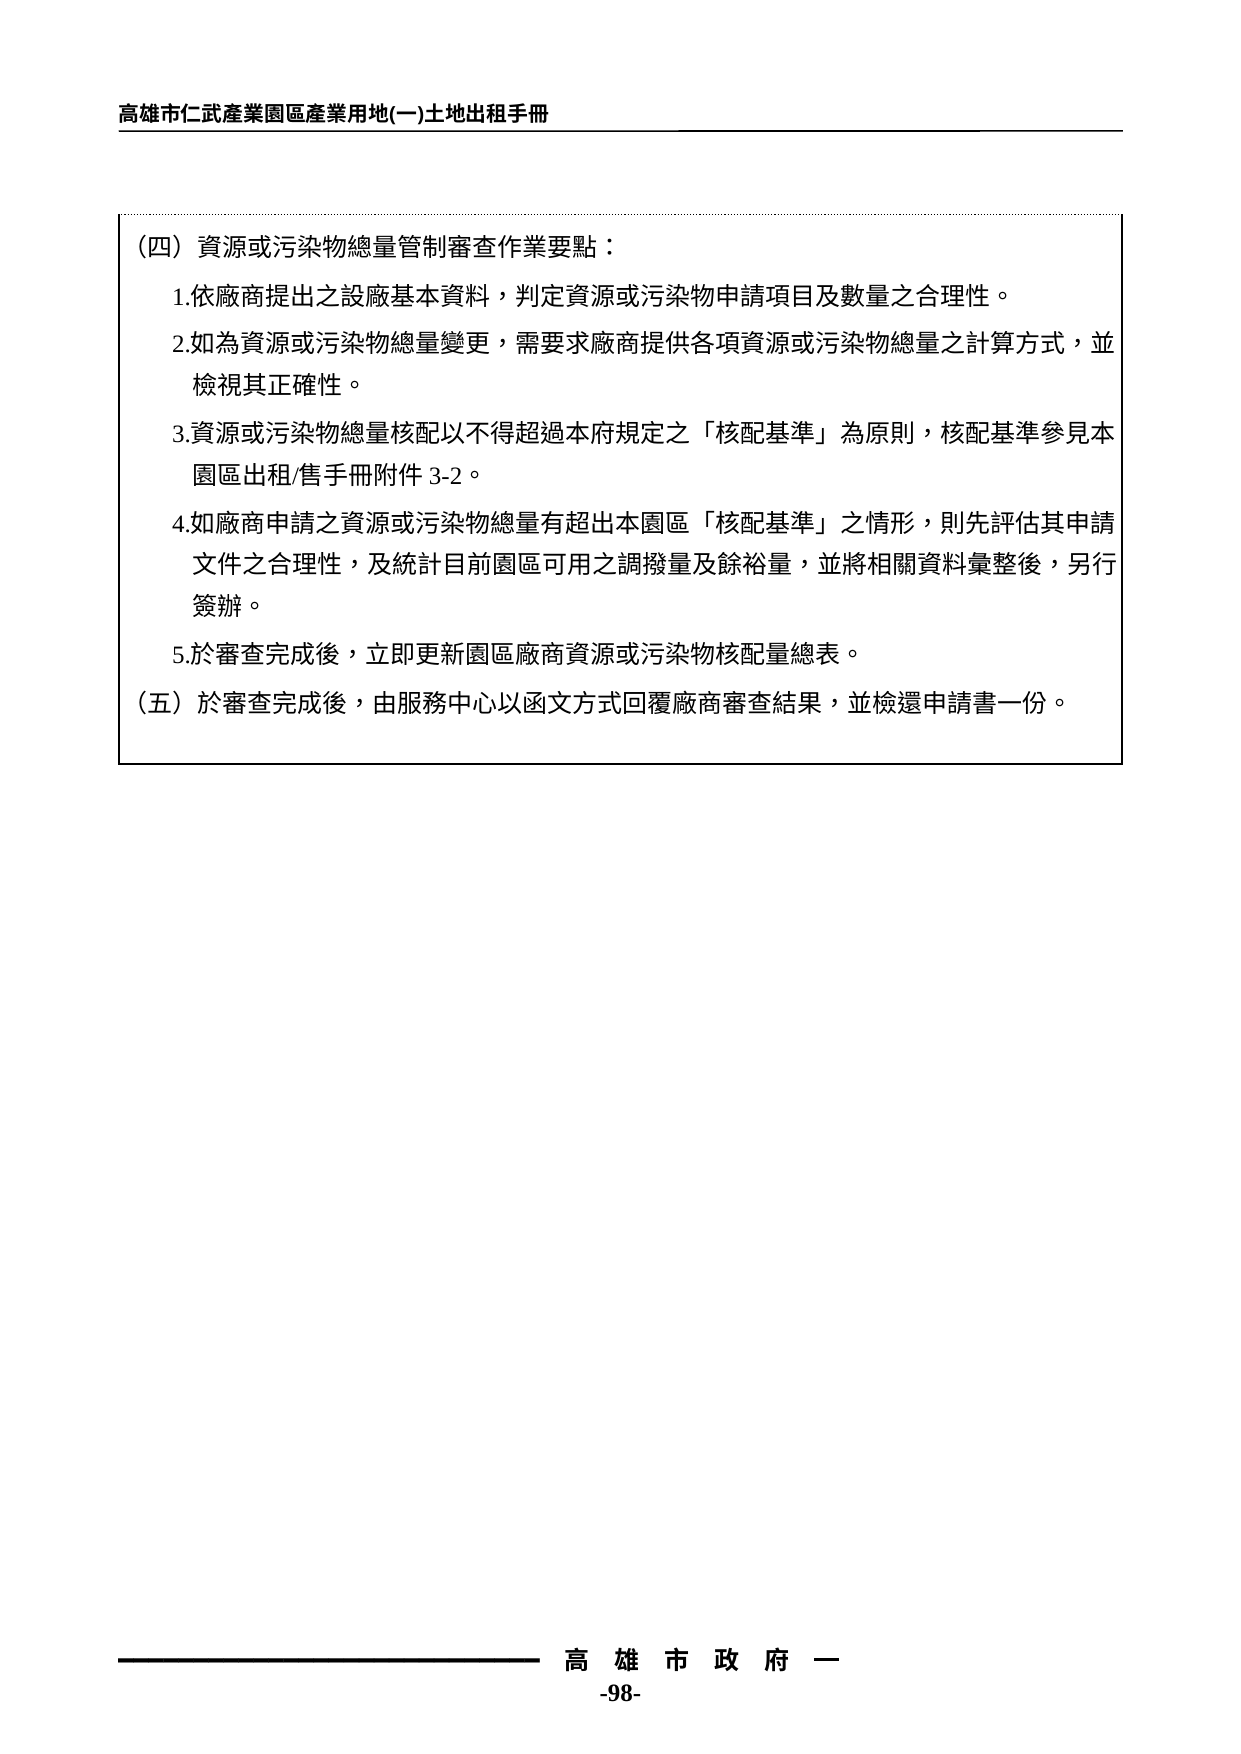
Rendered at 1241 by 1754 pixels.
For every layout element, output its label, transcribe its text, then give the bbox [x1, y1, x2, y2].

table_header （四）資源或污染物總量管制審查作業要點： 1.依廠商提出之設廠基本資料，判定資源或污染物申請項目及數量之合理性。 2.如為資源或污染物總量變更，需要求廠商提供各項資源或污染物總量之計算方式，並檢視其正確性。 3.資源或污染物總量核配以不得超過本府規定之「核配基準」為原則，核配基準參見本園區出租/售手冊附件3-2。 4.如廠商申請之資源或污染物總量有超出本園區「核配基準」之情形，則先評估其申請文件之合理性，及統計目前園區可用之調撥量及餘裕量，並將相關資料彙整後，另行簽辦。 5.於審查完成後，立即更新園區廠商資源或污染物核配量總表。 （五）於審查完成後，由服務中心以函文方式回覆廠商審查結果，並檢還申請書一份。 [120, 214, 1121, 763]
